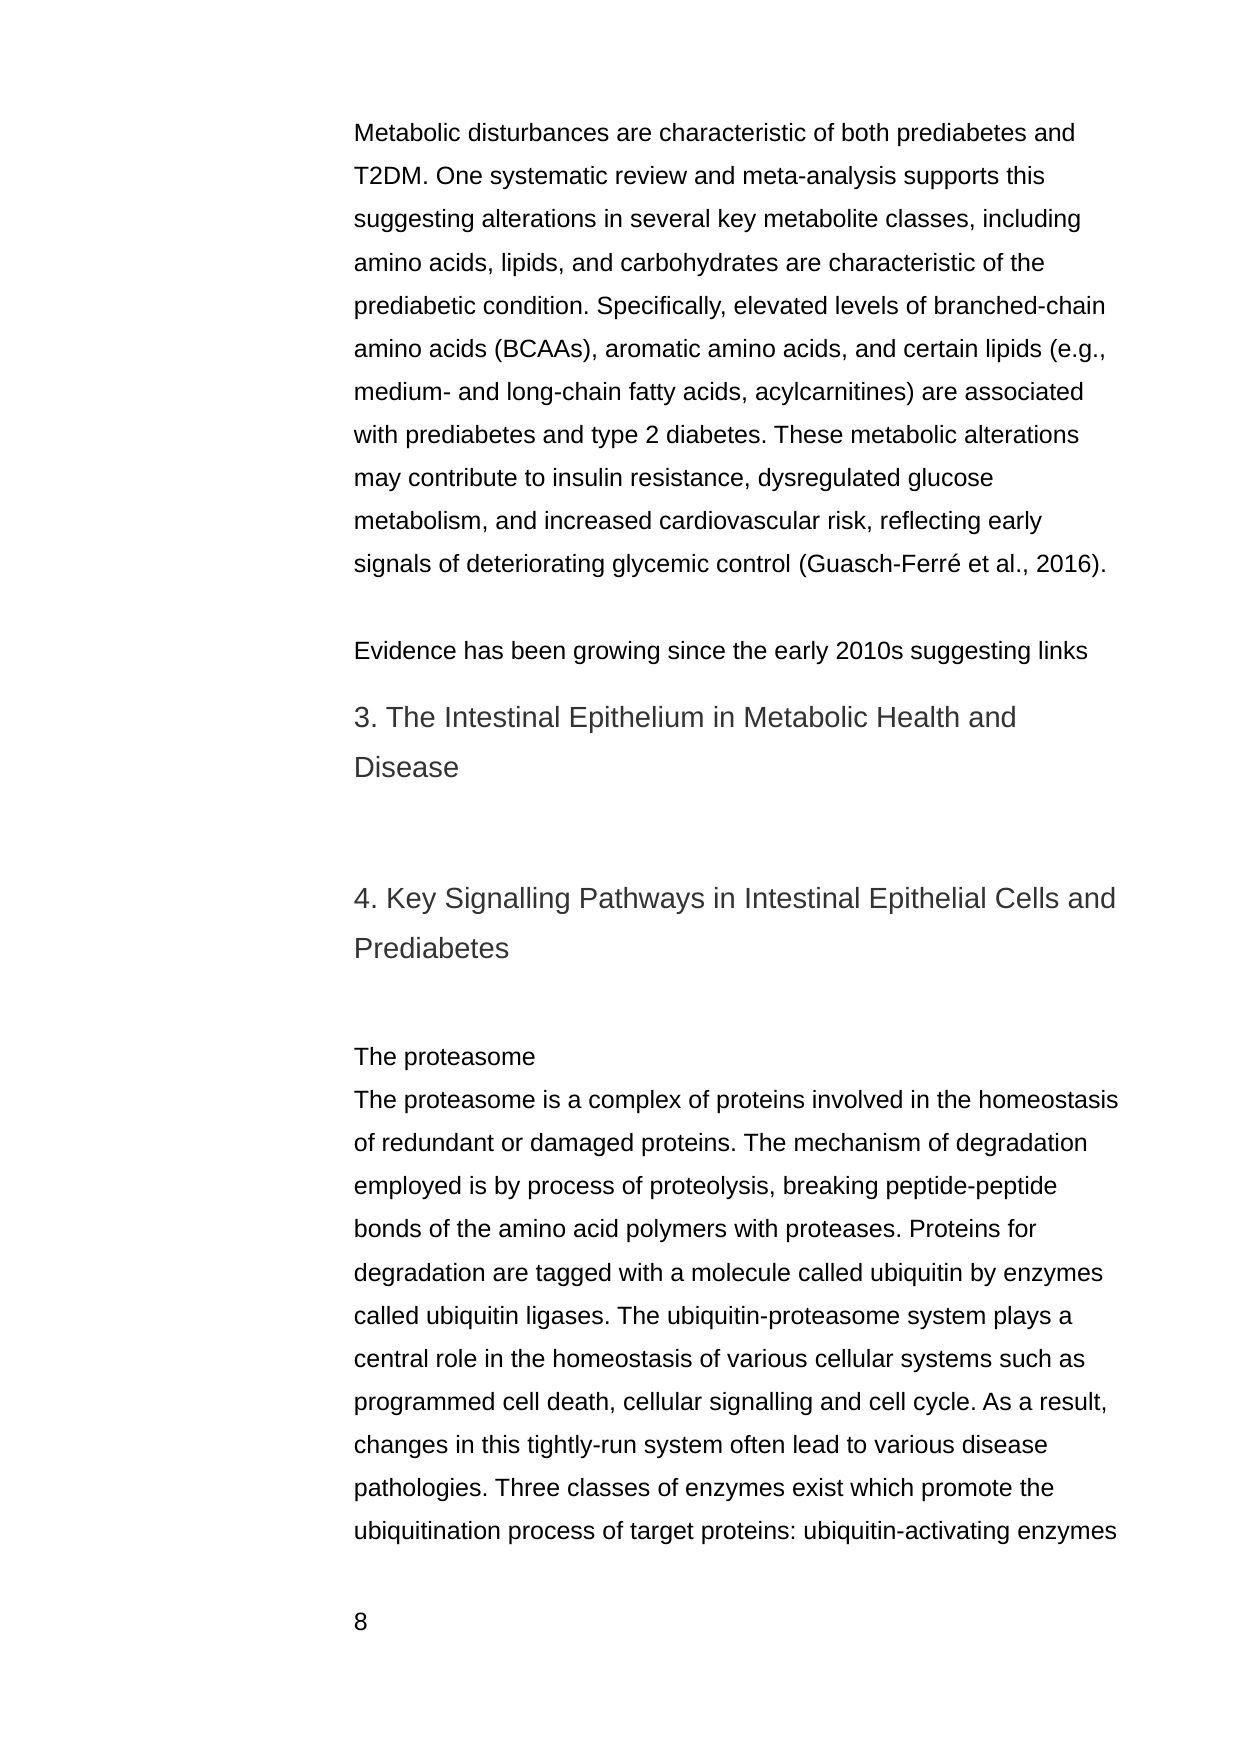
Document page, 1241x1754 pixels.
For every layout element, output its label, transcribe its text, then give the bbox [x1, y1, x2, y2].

text Evidence has been growing since the early 2010s suggesting links [354, 636, 1122, 664]
text The proteasome is a complex of proteins involved in the homeostasis of redundant or damaged proteins. The mechanism of degradation employed is by process of proteolysis, breaking peptide-peptide bonds of the amino acid polymers with proteases. Proteins for degradation are tagged with a molecule called ubiquitin by enzymes called ubiquitin ligases. The ubiquitin-proteasome system plays a central role in the homeostasis of various cellular systems such as programmed cell death, cellular signalling and cell cycle. As a result, changes in this tightly-run system often lead to various disease pathologies. Three classes of enzymes exist which promote the ubiquitination process of target proteins: ubiquitin-activating enzymes [354, 1085, 1122, 1545]
subtitle 4. Key Signalling Pathways in Intestinal Epithelial Cells and Prediabetes [354, 881, 1122, 965]
text Metabolic disturbances are characteristic of both prediabetes and T2DM. One systematic review and meta-analysis supports this suggesting alterations in several key metabolite classes, including amino acids, lipids, and carbohydrates are characteristic of the prediabetic condition. Specifically, elevated levels of branched-chain amino acids (BCAAs), aromatic amino acids, and certain lipids (e.g., medium- and long-chain fatty acids, acylcarnitines) are associated with prediabetes and type 2 diabetes. These metabolic alterations may contribute to insulin resistance, dysregulated glucose metabolism, and increased cardiovascular risk, reflecting early signals of deteriorating glycemic control (Guasch-Ferré et al., 2016). [354, 118, 1122, 578]
subtitle 3. The Intestinal Epithelium in Metabolic Health and Disease [354, 699, 1122, 783]
text The proteasome [354, 1042, 1122, 1071]
